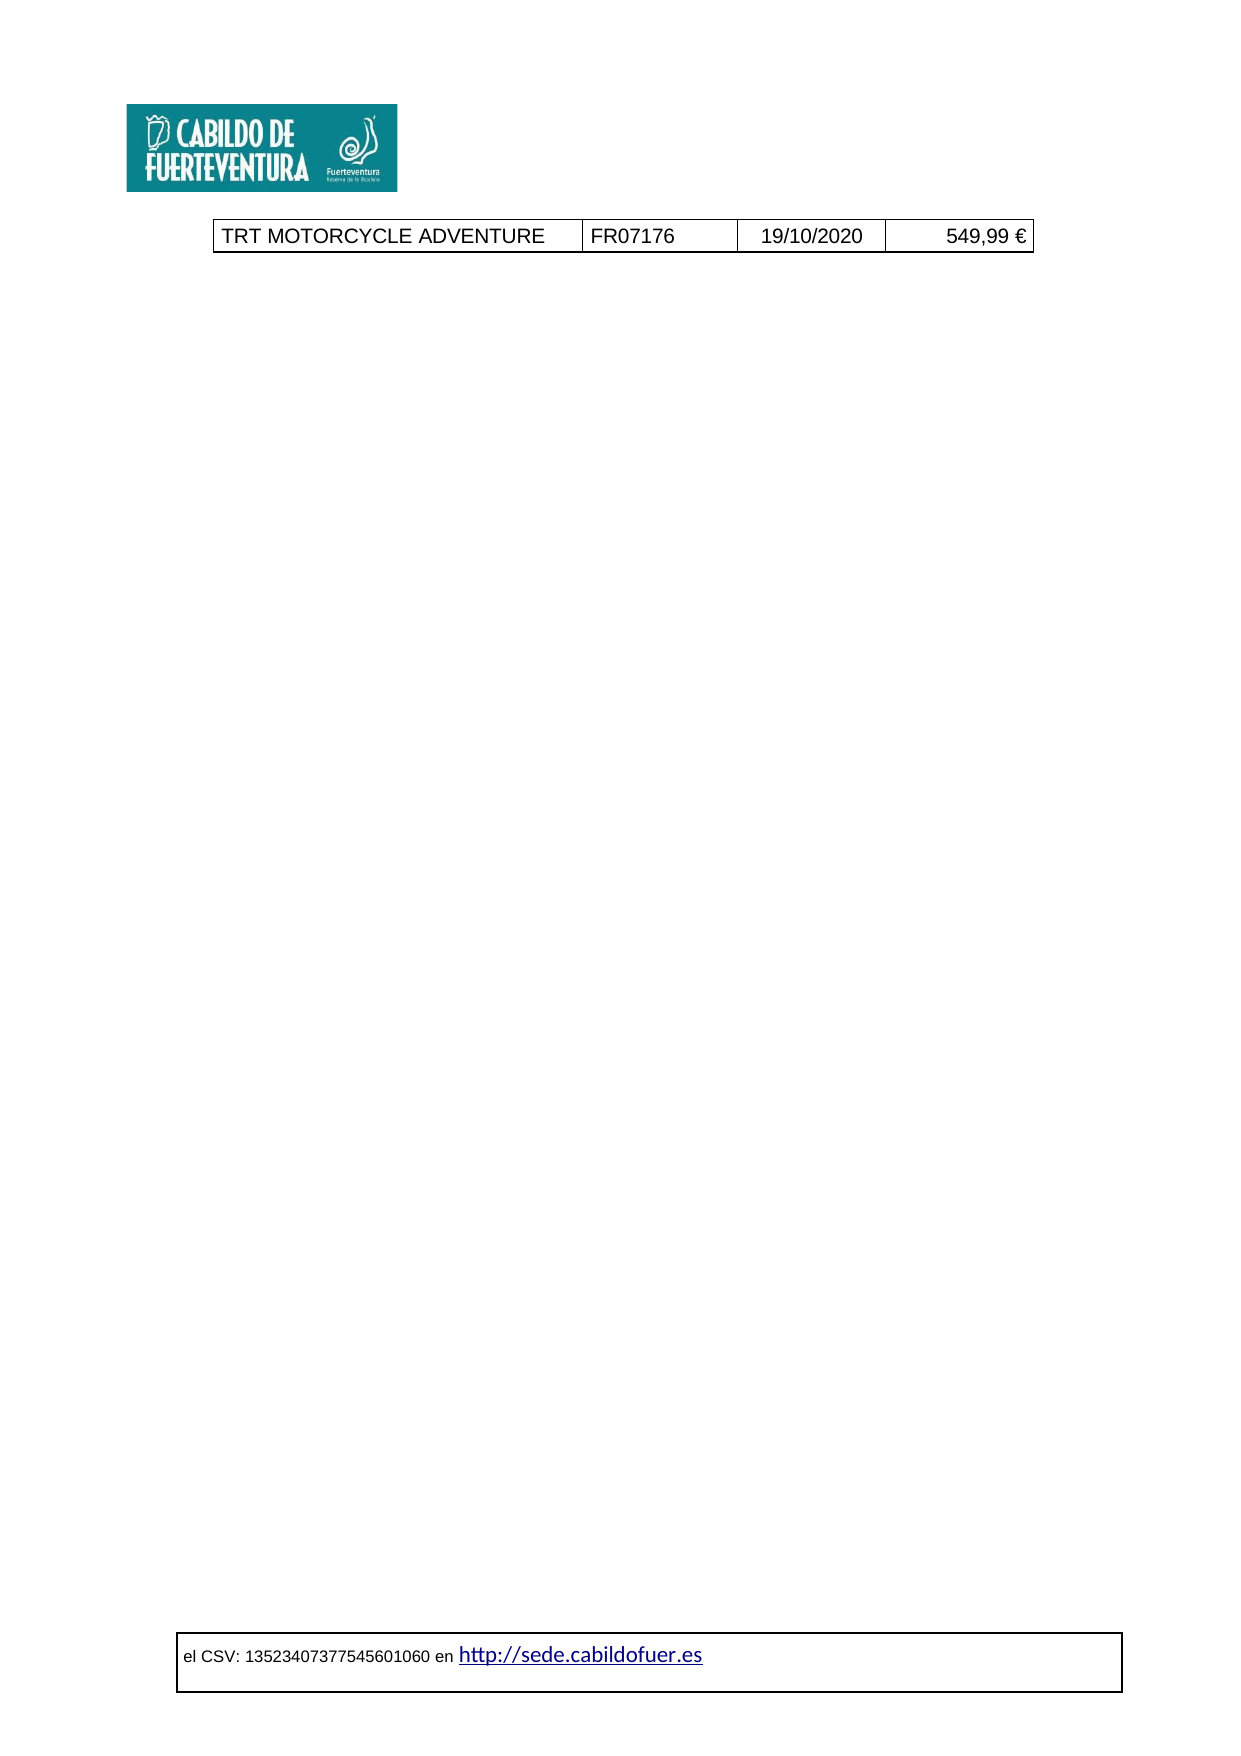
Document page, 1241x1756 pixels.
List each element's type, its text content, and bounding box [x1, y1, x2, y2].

table_cell FR07176 [583, 220, 737, 251]
table_cell 549,99 € [886, 220, 1033, 251]
table_cell 19/10/2020 [738, 220, 885, 251]
table_cell TRT MOTORCYCLE ADVENTURE [214, 220, 582, 251]
